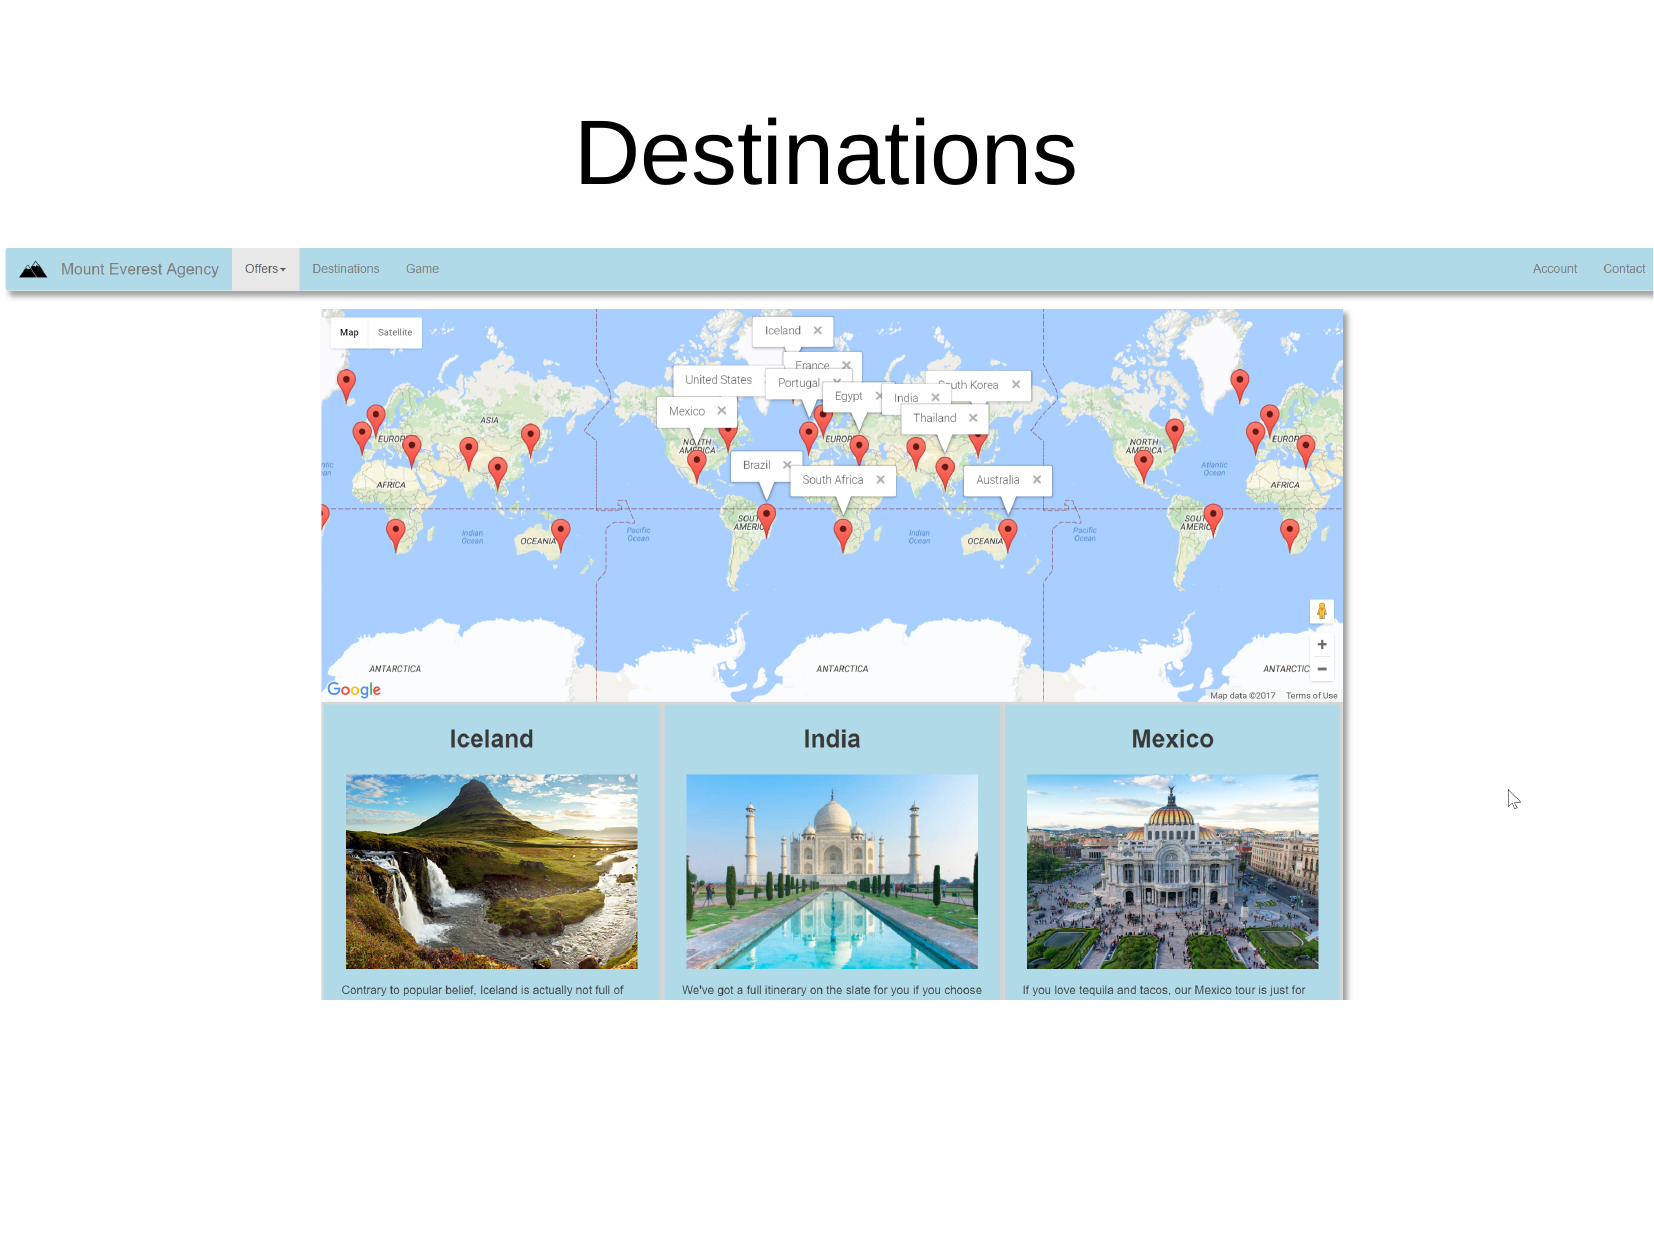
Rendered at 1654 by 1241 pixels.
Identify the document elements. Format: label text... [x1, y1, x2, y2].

title Destinations [82, 49, 1571, 248]
picture [5, 248, 1654, 1000]
